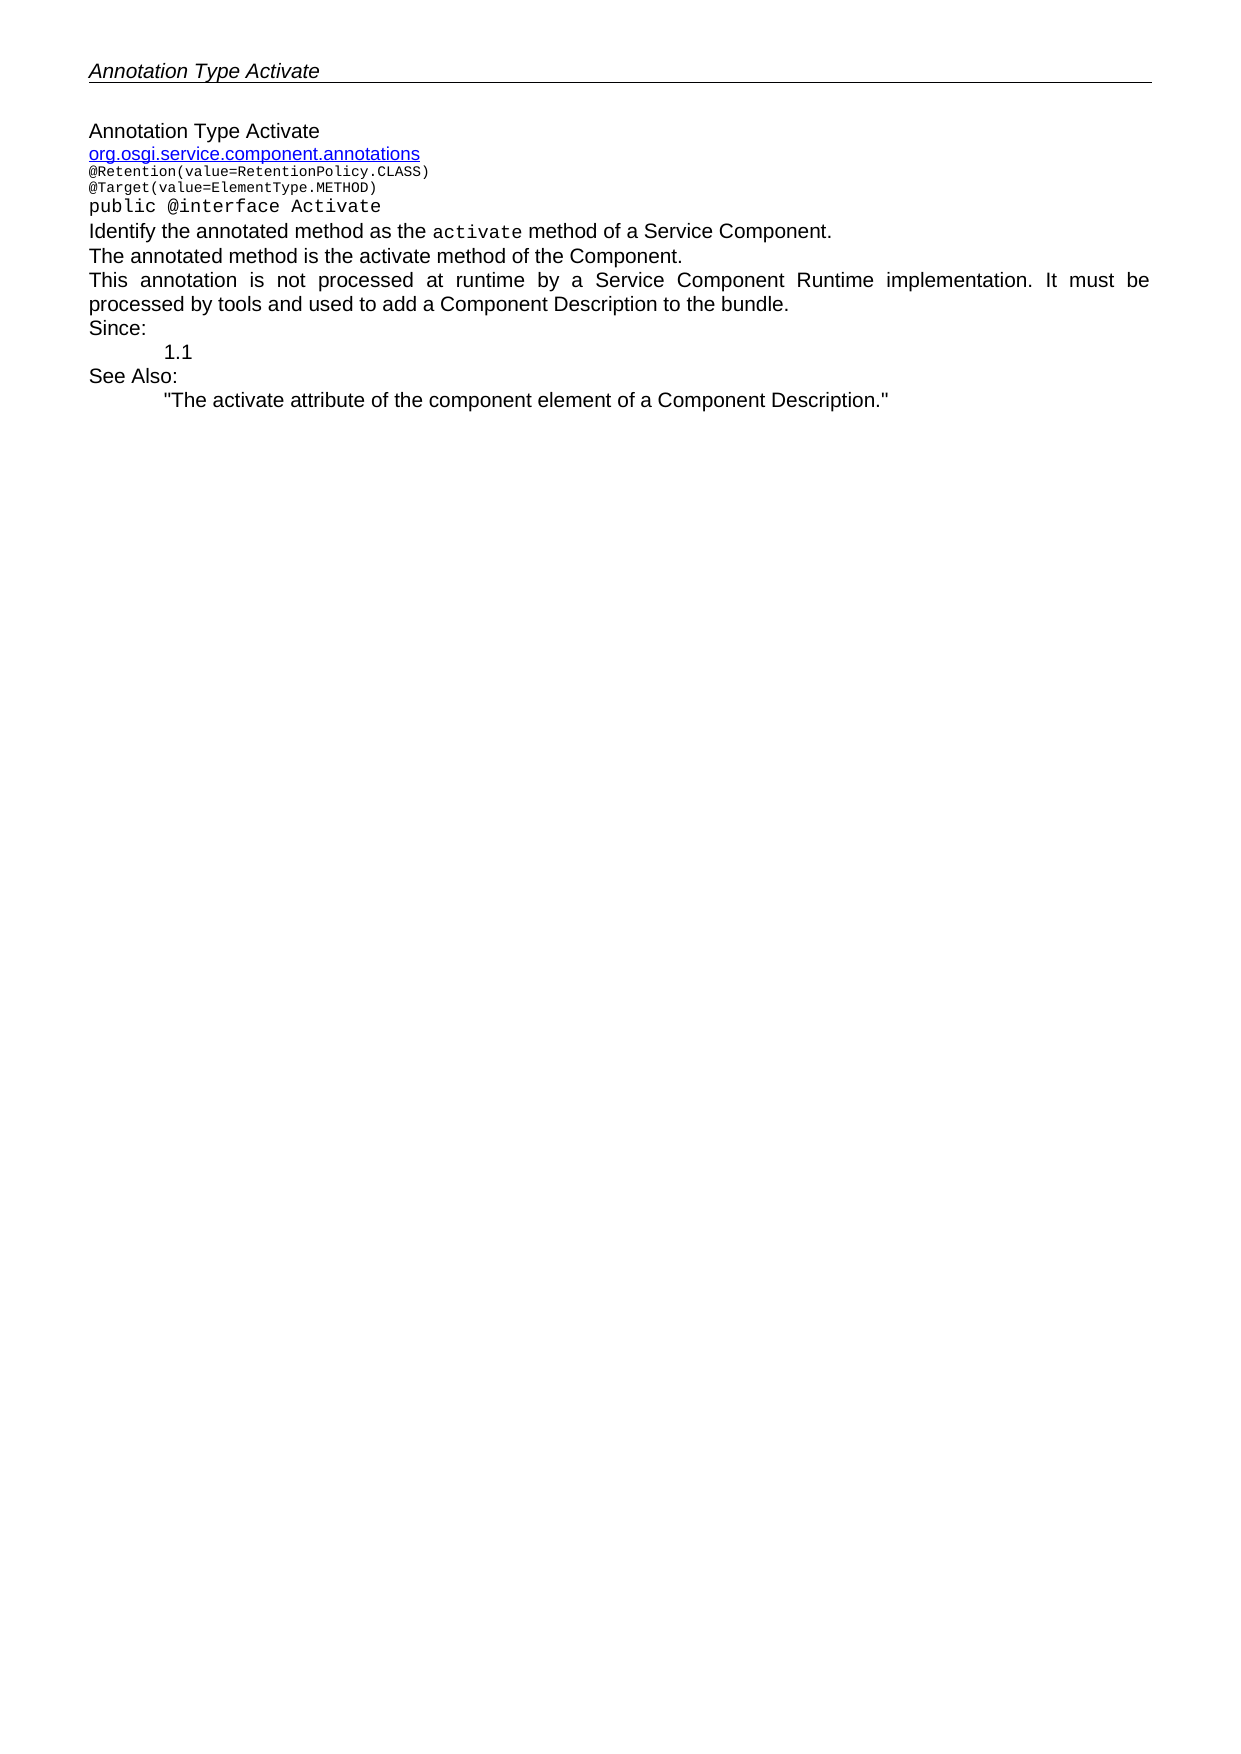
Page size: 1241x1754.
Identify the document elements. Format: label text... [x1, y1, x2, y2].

text org.osgi.service.component.annotations [88, 142, 1152, 164]
text 1.1 [163, 339, 1152, 363]
text Annotation Type Activate [88, 118, 1152, 142]
text See Also: [88, 363, 1152, 387]
text Since: [88, 316, 1152, 339]
text Identify the annotated method as the activate method of a Service Component. [88, 218, 1152, 244]
text This annotation is not processed at runtime by a Service Component Runtime implementation. It must be processed by tools and used to add a Component Description to the bundle. [88, 268, 1152, 316]
text "The activate attribute of the component element of a Component Description." [163, 387, 1152, 411]
text The annotated method is the activate method of the Component. [88, 244, 1152, 268]
text @Retention(value=RetentionPolicy.CLASS) @Target(value=ElementType.METHOD) public @interface Activate [88, 164, 1152, 218]
